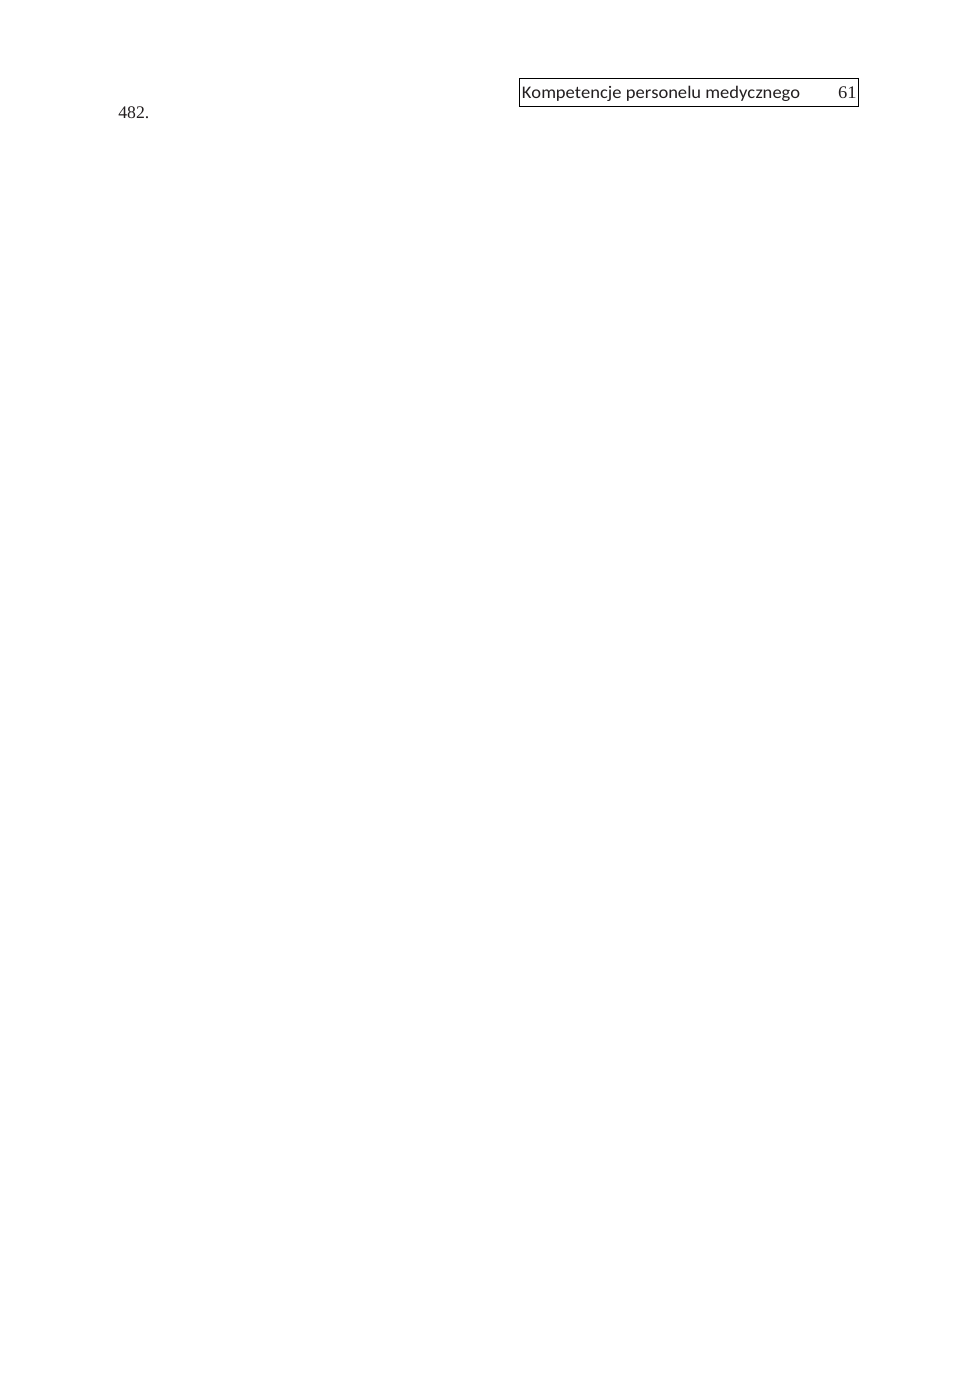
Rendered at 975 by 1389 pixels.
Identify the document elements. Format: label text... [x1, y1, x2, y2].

text 482. [118, 102, 857, 122]
